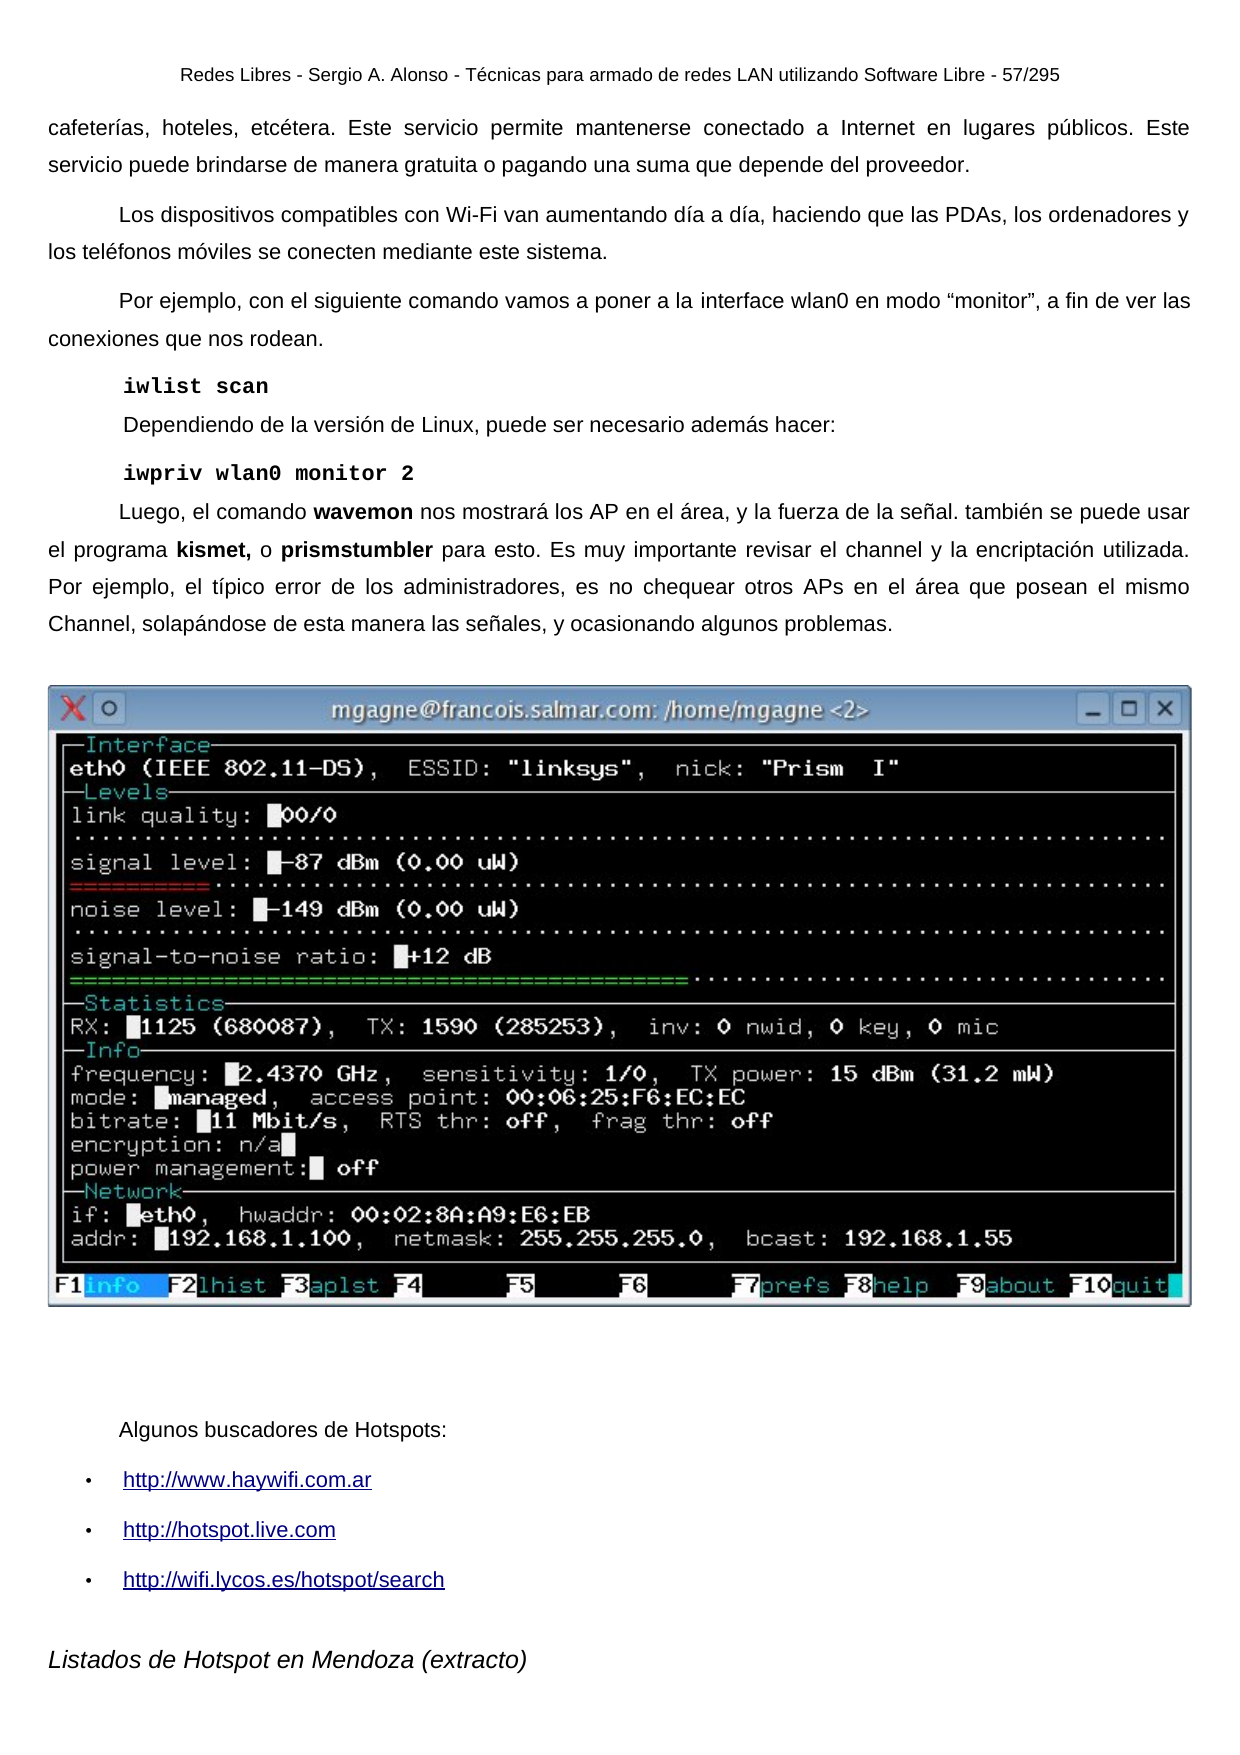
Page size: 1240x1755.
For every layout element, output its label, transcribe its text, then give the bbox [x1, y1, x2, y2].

text Dependiendo de la versión de Linux, puede ser necesario además hacer: [48, 413, 1192, 438]
list http://www.haywifi.com.ar [85, 1468, 1192, 1492]
text Algunos buscadores de Hotspots: [48, 1418, 1192, 1443]
text cafeterías, hoteles, etcétera. Este servicio permite mantenerse conectado a Internet en lugares públicos. Este servicio puede brindarse de manera gratuita o pagando una suma que depende del proveedor. [48, 115, 1192, 177]
list http://wifi.lycos.es/hotspot/search [85, 1567, 1192, 1592]
text Luego, el comando wavemon nos mostrará los AP en el área, y la fuerza de la señal. también se puede usar el programa kismet, o prismstumbler para esto. Es muy importante revisar el channel y la encriptación utilizada. Por ejemplo, el típico error de los administradores, es no chequear otros APs en el área que posean el mismo Channel, solapándose de esta manera las señales, y ocasionando algunos problemas. [48, 500, 1192, 636]
text Los dispositivos compatibles con Wi-Fi van aumentando día a día, haciendo que las PDAs, los ordenadores y los teléfonos móviles se conecten mediante este sistema. [48, 202, 1192, 264]
picture [47, 685, 1192, 1307]
text iwlist scan [123, 376, 1192, 401]
text iwpriv wlan0 monitor 2 [123, 463, 1192, 487]
list http://hotspot.live.com [85, 1517, 1192, 1542]
text Por ejemplo, con el siguiente comando vamos a poner a la interface wlan0 en modo “monitor”, a fin de ver las conexiones que nos rodean. [48, 289, 1192, 351]
subtitle Listados de Hotspot en Mendoza (extracto) [48, 1646, 1192, 1674]
